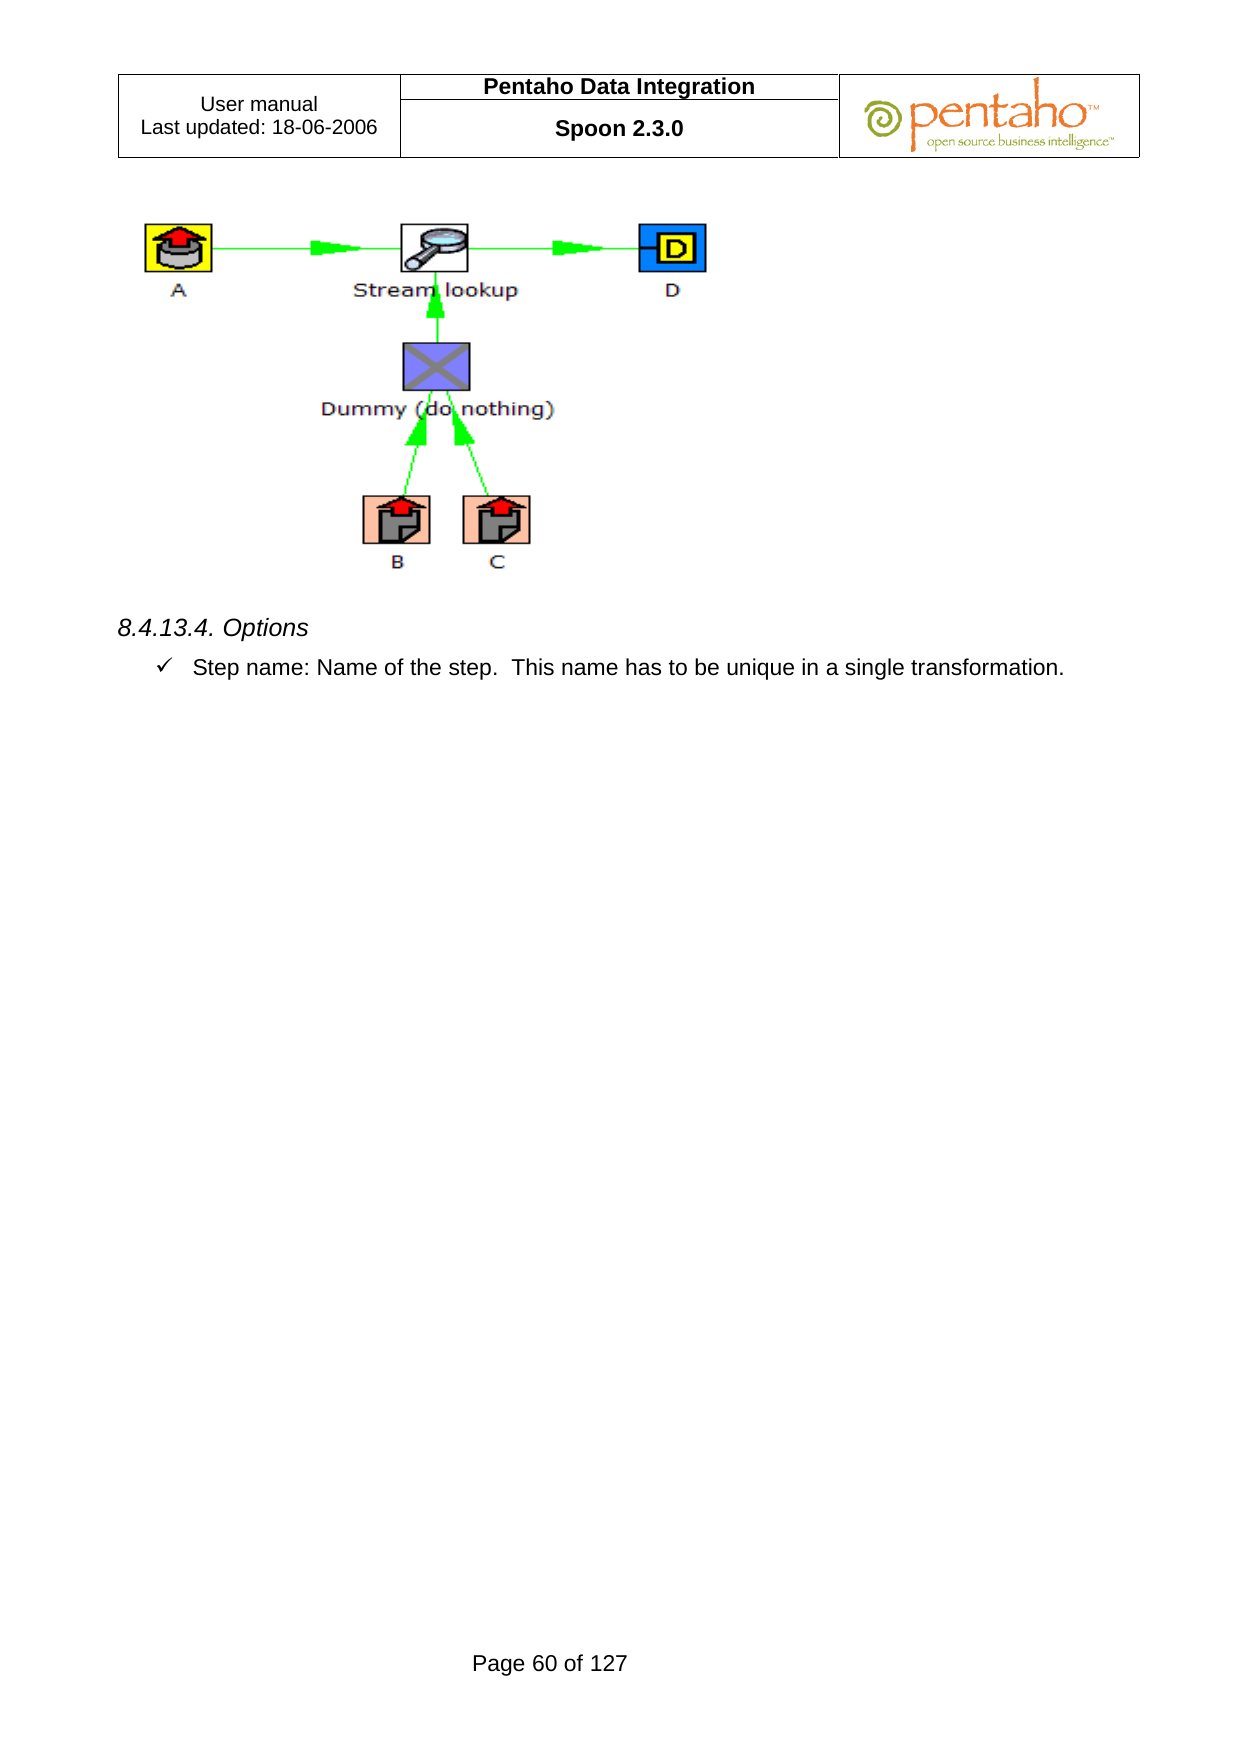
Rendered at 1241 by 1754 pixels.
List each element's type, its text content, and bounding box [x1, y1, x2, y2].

picture [133, 221, 713, 580]
list Step name: Name of the step. This name has to be unique in a single transformation. [155, 654, 1137, 680]
subtitle Options [117, 614, 1137, 642]
